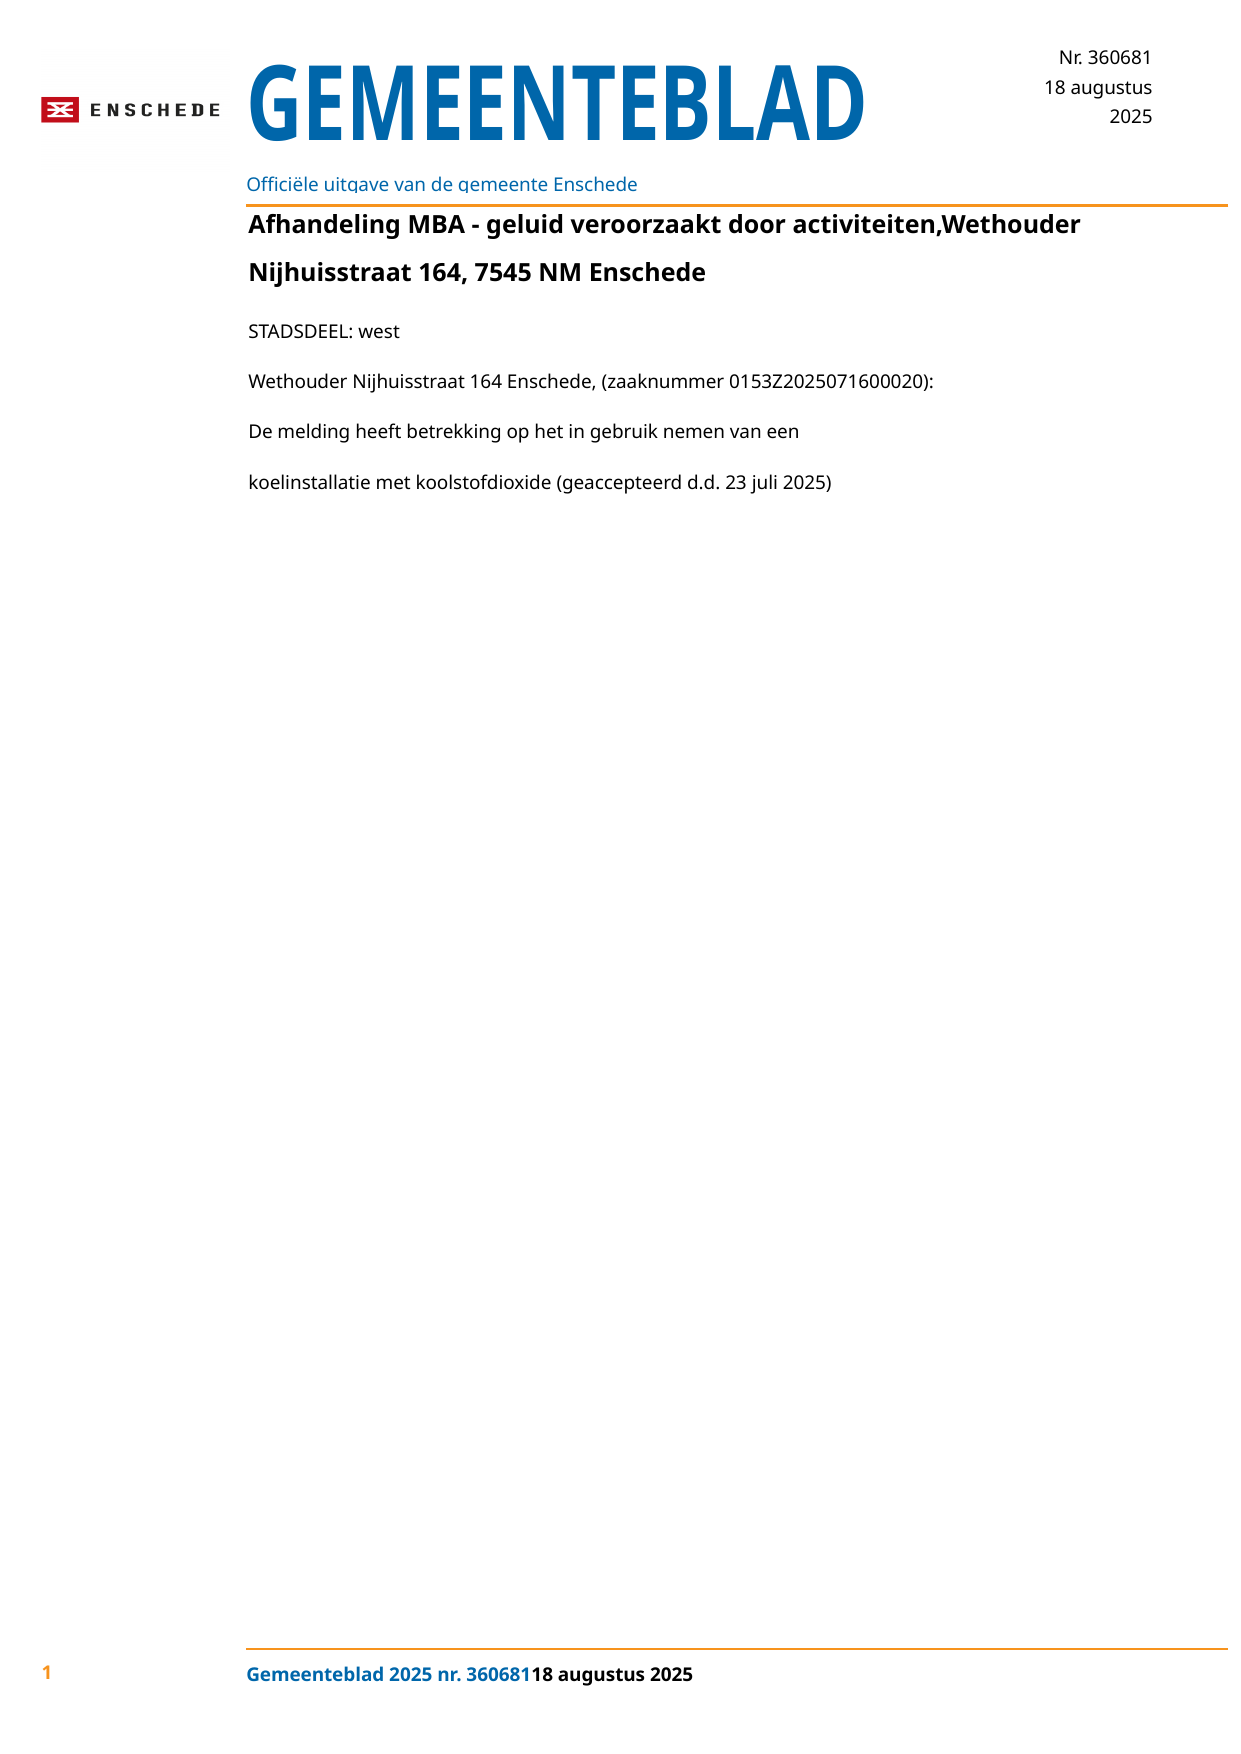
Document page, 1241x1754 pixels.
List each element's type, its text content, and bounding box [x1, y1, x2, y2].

text STADSDEEL: west [248, 318, 1152, 344]
text koelinstallatie met koolstofdioxide (geaccepteerd d.d. 23 juli 2025) [248, 469, 1152, 495]
text De melding heeft betrekking op het in gebruik nemen van een [248, 419, 1152, 444]
picture [41, 47, 231, 172]
text Afhandeling MBA - geluid veroorzaakt door activiteiten,Wethouder Nijhuisstraat 164, 7545 NM Enschede [248, 207, 1152, 288]
text Wethouder Nijhuisstraat 164 Enschede, (zaaknummer 0153Z2025071600020): [248, 368, 1152, 394]
